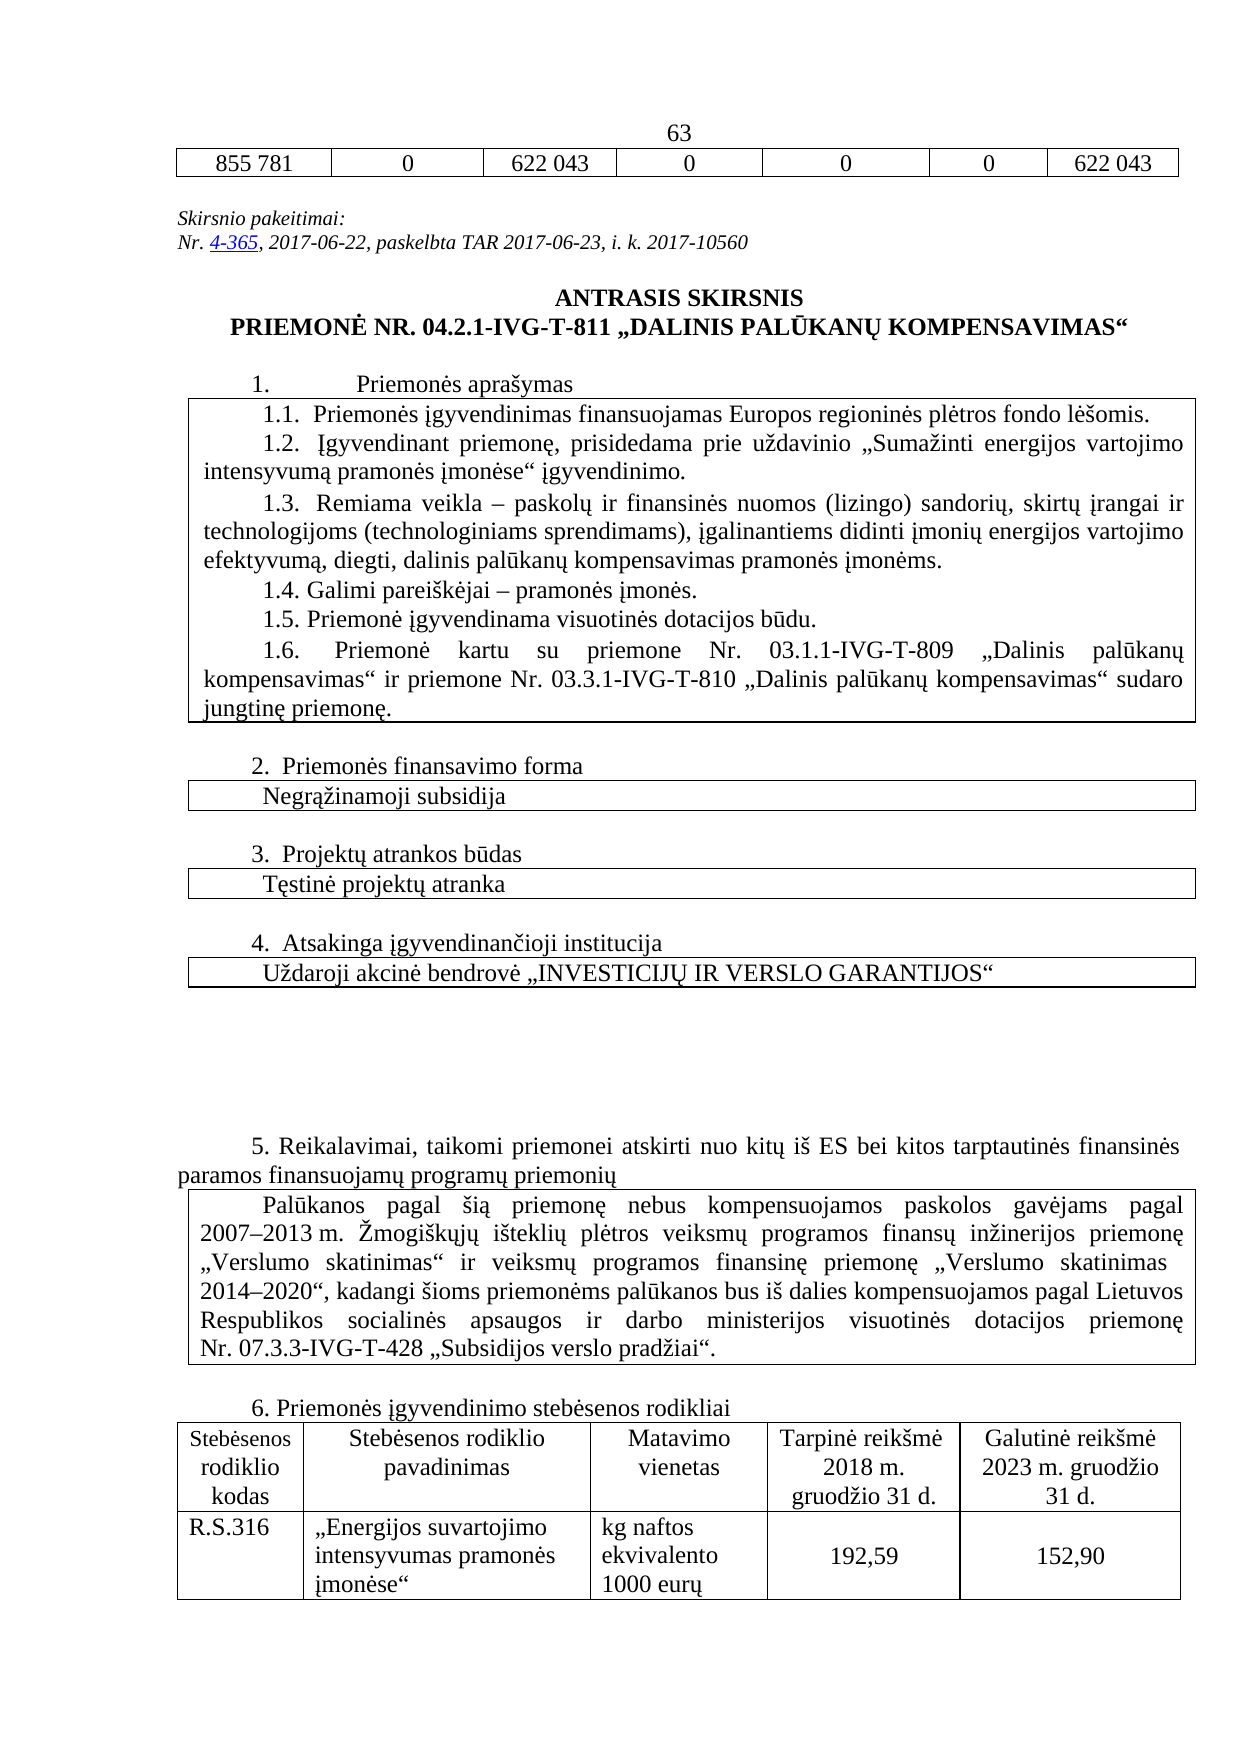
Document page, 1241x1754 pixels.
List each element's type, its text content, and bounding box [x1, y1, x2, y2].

table_header Tarpinė reikšmė 2018 m. gruodžio 31 d. [768, 1423, 959, 1511]
text PRIEMONĖ NR. 04.2.1-IVG-T-811 „DALINIS PALŪKANŲ KOMPENSAVIMAS“ [177, 312, 1181, 340]
table_cell 1.3. Remiama veikla – paskolų ir finansinės nuomos (lizingo) sandorių, skirtų įrangai ir technologijoms (technologiniams sprendimams), įgalinantiems didinti įmonių energijos vartojimo efektyvumą, diegti, dalinis palūkanų kompensavimas pramonės įmonėms. [189, 488, 1195, 575]
table_header 1.1. Priemonės įgyvendinimas finansuojamas Europos regioninės plėtros fondo lėšomis. [189, 399, 1195, 428]
table_header Galutinė reikšmė 2023 m. gruodžio 31 d. [961, 1423, 1180, 1511]
table_cell 0 [930, 149, 1047, 176]
table_header Matavimo vienetas [591, 1423, 767, 1511]
table_header Stebėsenos rodiklio pavadinimas [304, 1423, 590, 1511]
text 5. Reikalavimai, taikomi priemonei atskirti nuo kitų iš ES bei kitos tarptautinės finansinės paramos finansuojamų programų priemonių [177, 1131, 1181, 1189]
text Nr. 4-365, 2017-06-22, paskelbta TAR 2017-06-23, i. k. 2017-10560 [177, 230, 1181, 254]
table_cell 1.4. Galimi pareiškėjai – pramonės įmonės. 1.5. Priemonė įgyvendinama visuotinės dotacijos būdu. [189, 575, 1195, 635]
text ANTRASIS SKIRSNIS [177, 283, 1181, 312]
text 3. Projektų atrankos būdas [251, 839, 1181, 868]
table_cell 192,59 [768, 1512, 959, 1599]
table_cell 152,90 [961, 1512, 1180, 1599]
table_cell 855 781 [177, 149, 331, 176]
table_header Palūkanos pagal šią priemonę nebus kompensuojamos paskolos gavėjams pagal 2007–2013 m. Žmogiškųjų išteklių plėtros veiksmų programos finansų inžinerijos priemonę „Verslumo skatinimas“ ir veiksmų programos finansinę priemonę „Verslumo skatinimas 2014–2020“, kadangi šioms priemonėms palūkanos bus iš dalies kompensuojamos pagal Lietuvos Respublikos socialinės apsaugos ir darbo ministerijos visuotinės dotacijos priemonę Nr. 07.3.3-IVG-T-428 „Subsidijos verslo pradžiai“. [189, 1190, 1195, 1364]
table_cell 622 043 [484, 149, 616, 176]
table_header Tęstinė projektų atranka [189, 869, 1195, 898]
table_header Uždaroji akcinė bendrovė „INVESTICIJŲ IR VERSLO GARANTIJOS“ [189, 958, 1195, 986]
table_cell „Energijos suvartojimo intensyvumas pramonės įmonėse“ [304, 1512, 590, 1599]
table_cell 1.2. Įgyvendinant priemonę, prisidedama prie uždavinio „Sumažinti energijos vartojimo intensyvumą pramonės įmonėse“ įgyvendinimo. [189, 428, 1195, 488]
table_cell 0 [617, 149, 762, 176]
table_cell R.S.316 [178, 1512, 303, 1599]
table_cell 1.6. Priemonė kartu su priemone Nr. 03.1.1-IVG-T-809 „Dalinis palūkanų kompensavimas“ ir priemone Nr. 03.3.1-IVG-T-810 „Dalinis palūkanų kompensavimas“ sudaro jungtinę priemonę. [189, 635, 1195, 721]
text Skirsnio pakeitimai: [177, 206, 1181, 230]
table_cell kg naftos ekvivalento 1000 eurų [591, 1512, 767, 1599]
text 4. Atsakinga įgyvendinančioji institucija [251, 928, 1181, 957]
table_cell 0 [763, 149, 929, 176]
table_cell 622 043 [1048, 149, 1178, 176]
table_cell 0 [332, 149, 483, 176]
text 6. Priemonės įgyvendinimo stebėsenos rodikliai [177, 1393, 1181, 1422]
text 2. Priemonės finansavimo forma [251, 751, 1181, 780]
table_header Negrąžinamoji subsidija [189, 781, 1195, 810]
table_header Stebėsenos rodiklio kodas [178, 1423, 303, 1511]
text 1. Priemonės aprašymas [215, 369, 1181, 398]
